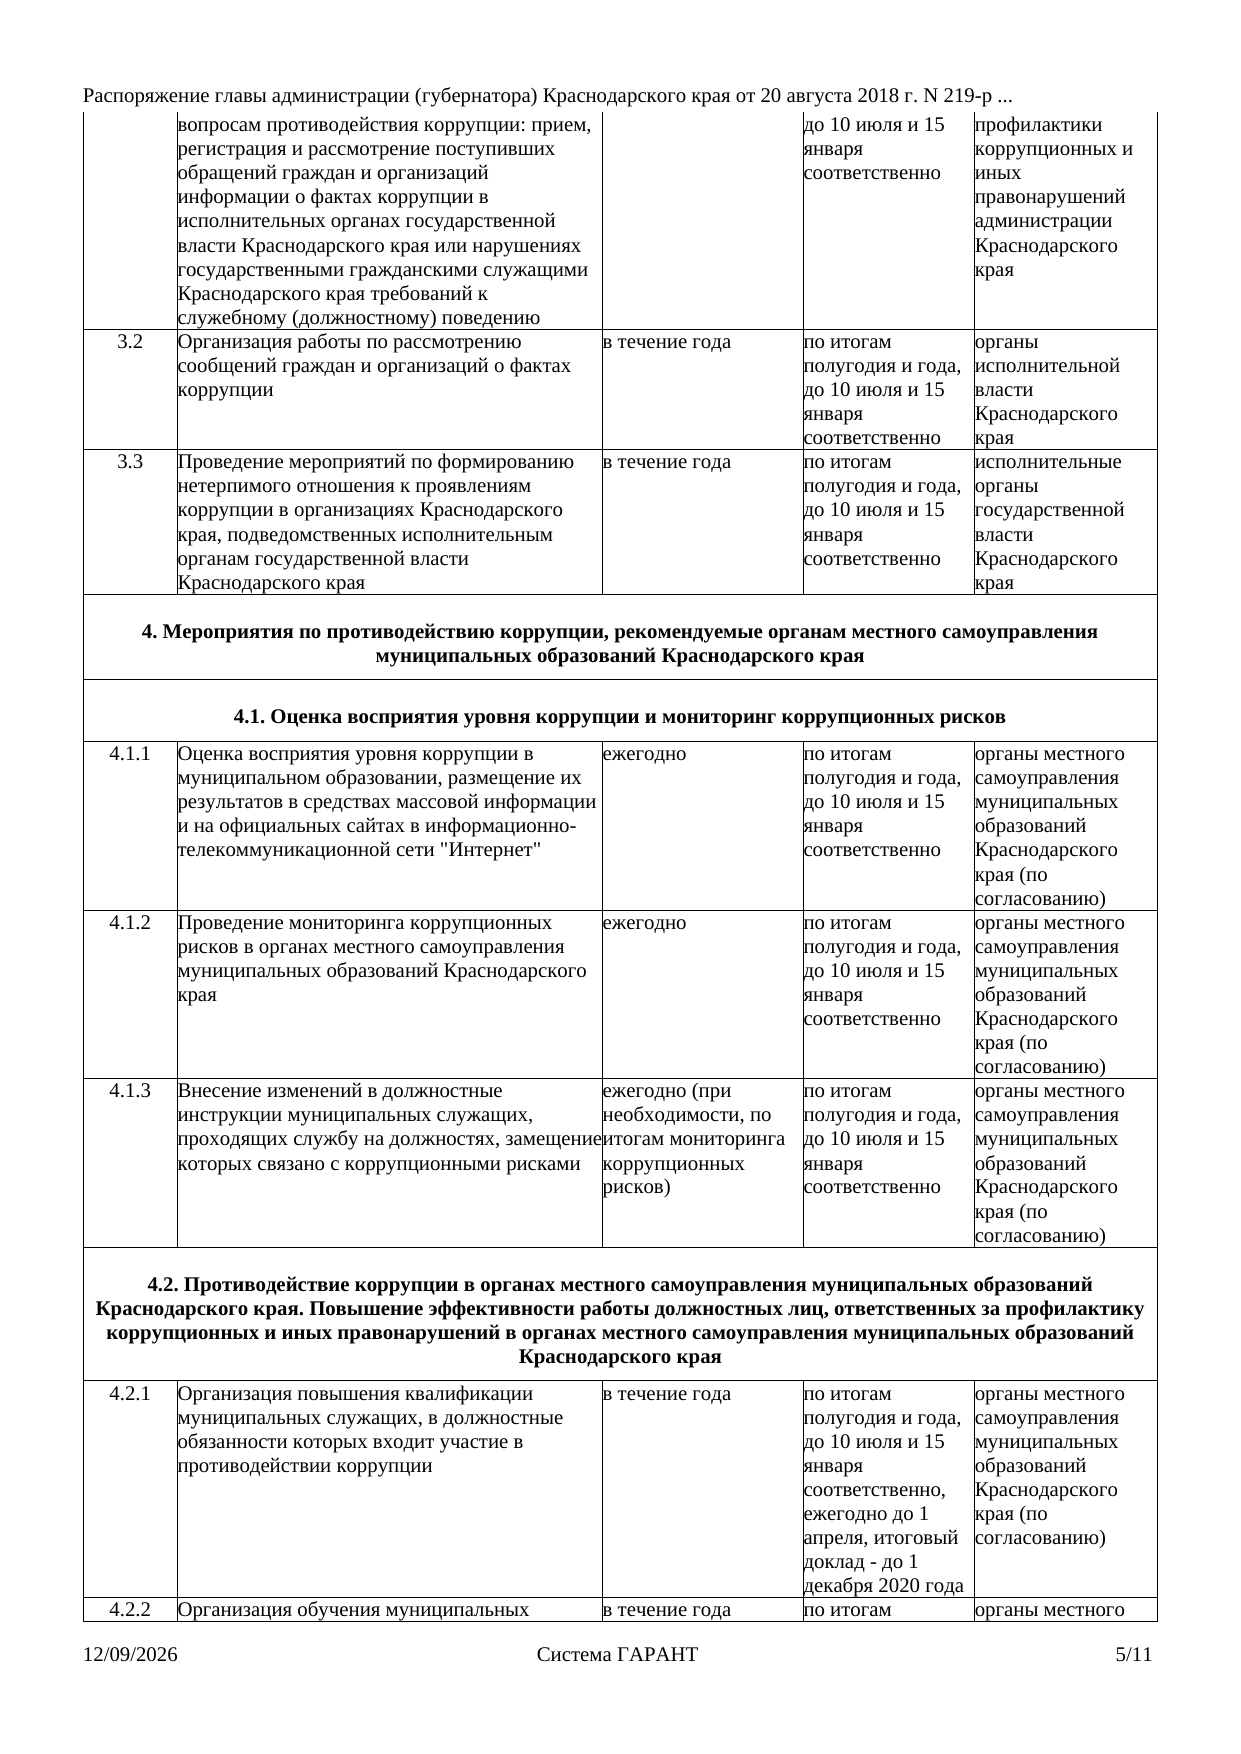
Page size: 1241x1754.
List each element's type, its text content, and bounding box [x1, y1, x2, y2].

table_cell Организация повышения квалификации муниципальных служащих, в должностные обязанности которых входит участие в противодействии коррупции [178, 1381, 602, 1597]
table_cell органы исполнительной власти Краснодарского края [975, 330, 1157, 449]
table_cell ежегодно [603, 742, 803, 910]
table_cell в течение года [603, 1381, 803, 1597]
table_cell в течение года [603, 330, 803, 449]
table_cell Оценка восприятия уровня коррупции в муниципальном образовании, размещение их результатов в средствах массовой информации и на официальных сайтах в информационно-телекоммуникационной сети "Интернет" [178, 742, 602, 910]
table_cell ежегодно (при необходимости, по итогам мониторинга коррупционных рисков) [603, 1079, 803, 1247]
table_cell [603, 112, 803, 329]
table_cell Организация работы по рассмотрению сообщений граждан и организаций о фактах коррупции [178, 330, 602, 449]
table_cell вопросам противодействия коррупции: прием, регистрация и рассмотрение поступивших обращений граждан и организаций информации о фактах коррупции в исполнительных органах государственной власти Краснодарского края или нарушениях государственными гражданскими служащими Краснодарского края требований к служебному (должностному) поведению [178, 112, 602, 329]
table_cell органы местного самоуправления муниципальных образований Краснодарского края (по согласованию) [975, 1079, 1157, 1247]
table_cell 4.1.2 [84, 911, 177, 1078]
table_cell органы местного самоуправления муниципальных образований Краснодарского края (по согласованию) [975, 1381, 1157, 1597]
table_cell 3.3 [84, 450, 177, 594]
table_cell по итогам полугодия и года, до 10 июля и 15 января соответственно [804, 330, 974, 449]
table_cell в течение года [603, 1598, 803, 1621]
table_cell 4.2.2 [84, 1598, 177, 1621]
table_cell Внесение изменений в должностные инструкции муниципальных служащих, проходящих службу на должностях, замещение которых связано с коррупционными рисками [178, 1079, 602, 1247]
table_cell ежегодно [603, 911, 803, 1078]
table_cell по итогам [804, 1598, 974, 1621]
table_cell до 10 июля и 15 января соответственно [804, 112, 974, 329]
table_cell по итогам полугодия и года, до 10 июля и 15 января соответственно [804, 1079, 974, 1247]
table_cell 4.2. Противодействие коррупции в органах местного самоуправления муниципальных образований Краснодарского края. Повышение эффективности работы должностных лиц, ответственных за профилактику коррупционных и иных правонарушений в органах местного самоуправления муниципальных образований Краснодарского края [84, 1248, 1157, 1380]
table_cell 4.2.1 [84, 1381, 177, 1597]
table_cell Организация обучения муниципальных [178, 1598, 602, 1621]
table_cell [84, 112, 177, 329]
table_cell в течение года [603, 450, 803, 594]
table_cell Проведение мероприятий по формированию нетерпимого отношения к проявлениям коррупции в организациях Краснодарского края, подведомственных исполнительным органам государственной власти Краснодарского края [178, 450, 602, 594]
table_cell профилактики коррупционных и иных правонарушений администрации Краснодарского края [975, 112, 1157, 329]
table_cell органы местного [975, 1598, 1157, 1621]
table_cell по итогам полугодия и года, до 10 июля и 15 января соответственно [804, 450, 974, 594]
table_cell по итогам полугодия и года, до 10 июля и 15 января соответственно, ежегодно до 1 апреля, итоговый доклад - до 1 декабря 2020 года [804, 1381, 974, 1597]
table_cell 4.1.3 [84, 1079, 177, 1247]
table_cell 4.1. Оценка восприятия уровня коррупции и мониторинг коррупционных рисков [84, 680, 1157, 741]
table_cell исполнительные органы государственной власти Краснодарского края [975, 450, 1157, 594]
table_cell органы местного самоуправления муниципальных образований Краснодарского края (по согласованию) [975, 742, 1157, 910]
table_cell органы местного самоуправления муниципальных образований Краснодарского края (по согласованию) [975, 911, 1157, 1078]
table_cell 4.1.1 [84, 742, 177, 910]
table_cell Проведение мониторинга коррупционных рисков в органах местного самоуправления муниципальных образований Краснодарского края [178, 911, 602, 1078]
table_cell 4. Мероприятия по противодействию коррупции, рекомендуемые органам местного самоуправления муниципальных образований Краснодарского края [84, 595, 1157, 679]
table_cell 3.2 [84, 330, 177, 449]
table_cell по итогам полугодия и года, до 10 июля и 15 января соответственно [804, 742, 974, 910]
table_cell по итогам полугодия и года, до 10 июля и 15 января соответственно [804, 911, 974, 1078]
